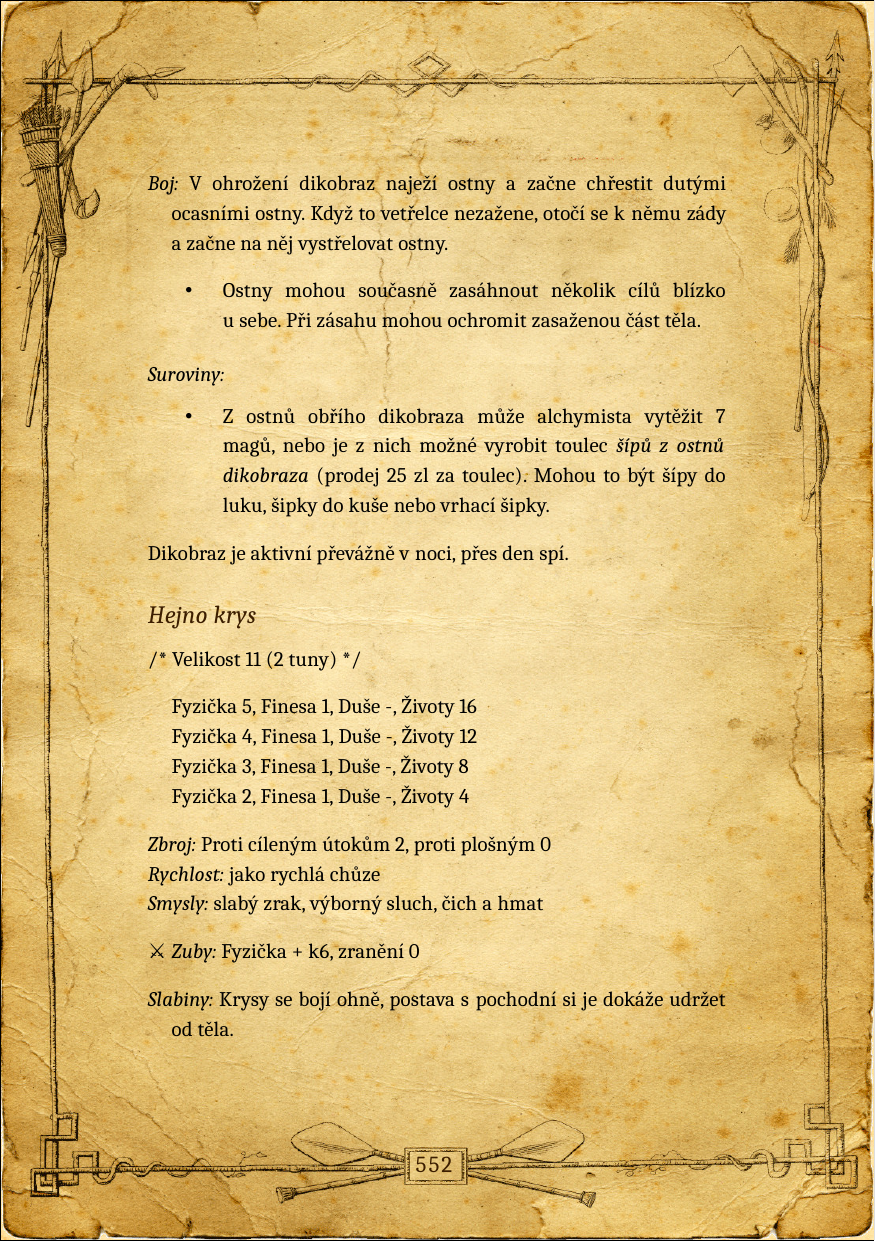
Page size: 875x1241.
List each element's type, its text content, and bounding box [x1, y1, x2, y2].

subtitle Hejno krys [148, 601, 726, 630]
text Boj: V⁠ ohrožení dikobraz naježí ostny a⁠ začne chřestit dutými ocasními ostny. Když to vetřelce nezažene, otočí se k⁠ němu zády a⁠ začne na něj vystřelovat ostny. [148, 172, 726, 256]
text ⚔ Zuby: Fyzička + k6, zranění 0 [148, 940, 726, 964]
text Fyzička 2, Finesa 1, Duše -, Životy 4 [171, 785, 726, 809]
text Fyzička 5, Finesa 1, Duše -, Životy 16 [171, 695, 726, 719]
picture [1, 1, 874, 1240]
text Slabiny: Krysy se bojí ohně, postava s⁠ pochodní si je dokáže udržet od těla. [148, 987, 726, 1041]
text Fyzička 4, Finesa 1, Duše -, Životy 12 [171, 725, 726, 749]
text /* Velikost 11 (2 tuny) */ [148, 647, 726, 671]
text Zbroj: Proti cíleným útokům 2, proti plošným 0 [148, 832, 726, 856]
list Z⁠ ostnů obřího dikobraza může alchymista vytěžit 7 magů, nebo je z⁠ nich možné vyrobit toulec šípů z⁠ ostnů dikobraza (prodej 25 zl za toulec). Mohou to být šípy do luku, šipky do kuše nebo vrhací šipky. [185, 404, 726, 518]
text Rychlost: jako rychlá chůze [148, 862, 726, 886]
text Fyzička 3, Finesa 1, Duše -, Životy 8 [171, 755, 726, 779]
text Dikobraz je aktivní převážně v⁠ noci, přes den spí. [148, 542, 726, 566]
text Smysly: slabý zrak, výborný sluch, čich a⁠ hmat [148, 892, 726, 916]
list Ostny mohou současně zasáhnout několik cílů blízko u⁠ sebe. Při zásahu mohou ochromit zasaženou část těla. [185, 279, 726, 333]
text Suroviny: [148, 363, 726, 387]
